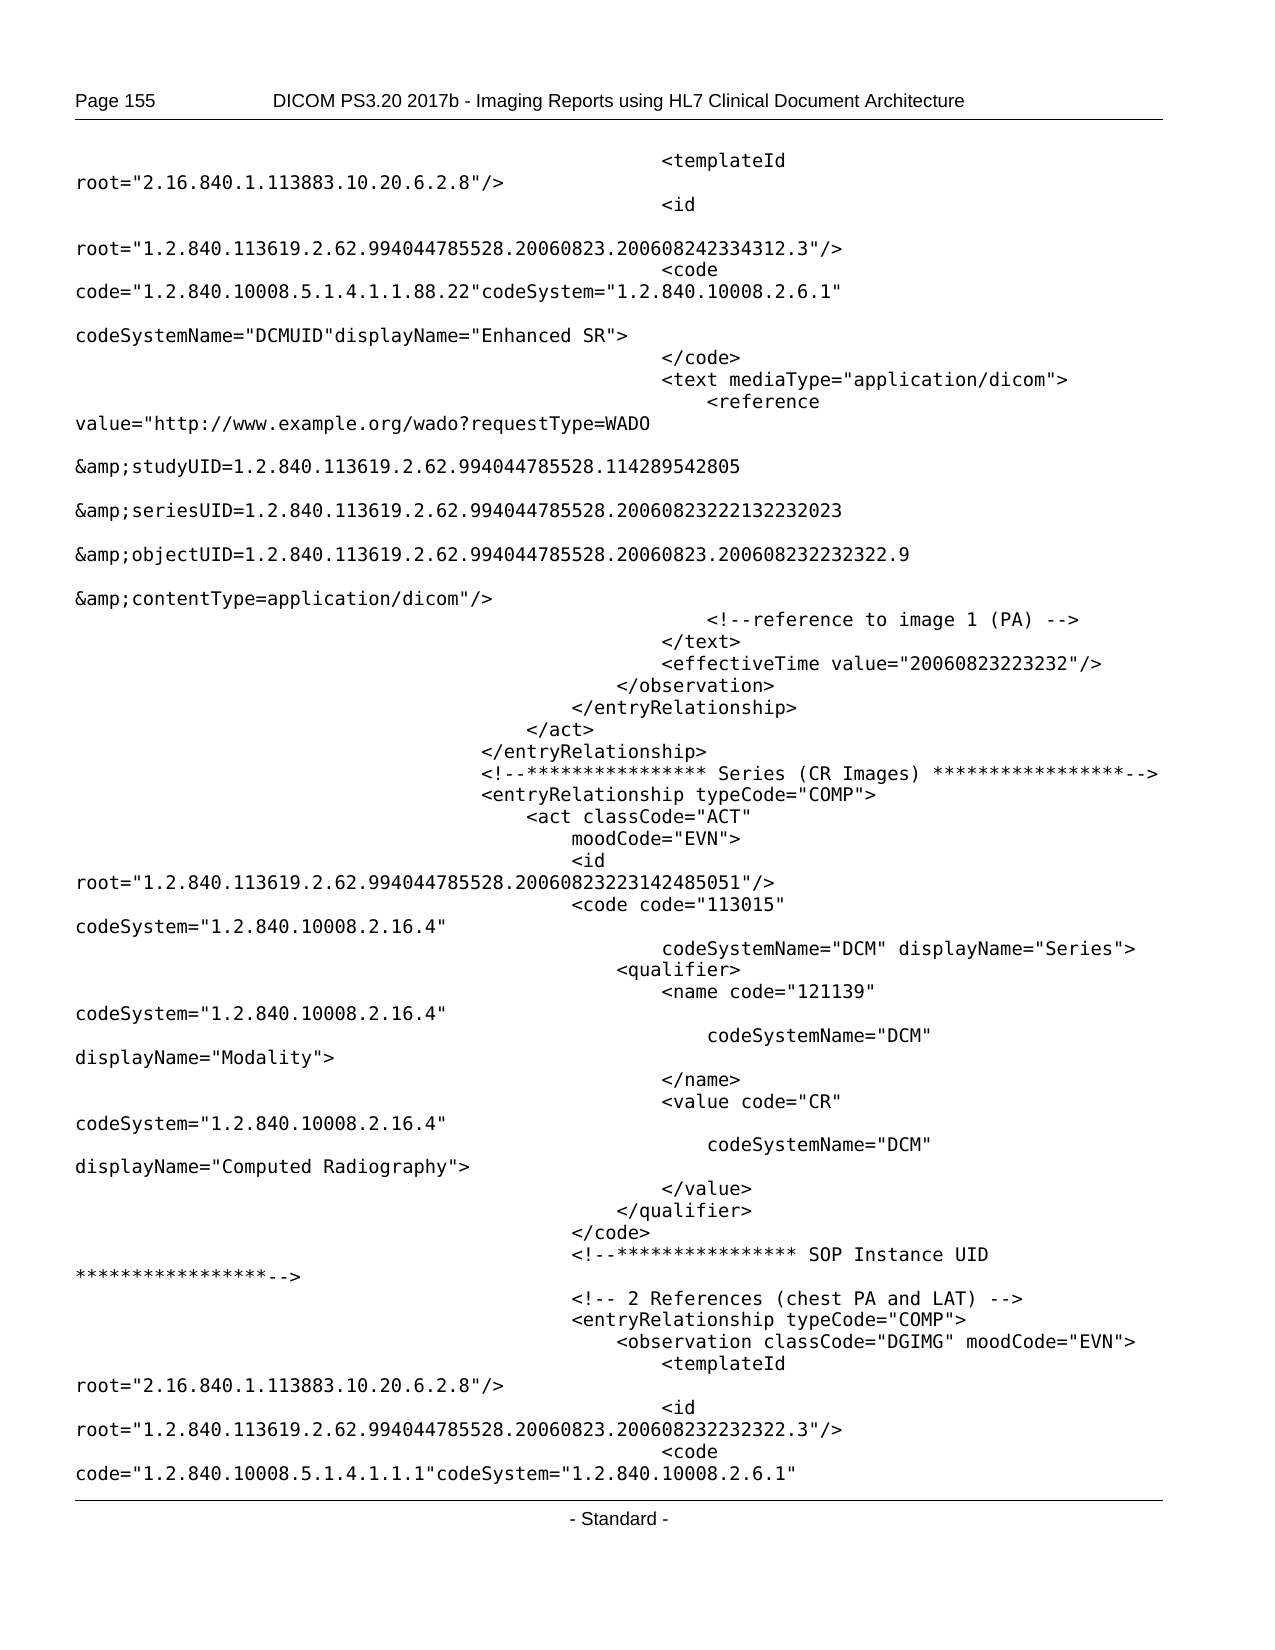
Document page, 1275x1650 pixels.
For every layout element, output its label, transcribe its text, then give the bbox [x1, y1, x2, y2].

text <templateId root="2.16.840.1.113883.10.20.6.2.8"/> <id root="1.2.840.113619.2.62.994044785528.20060823.200608242334312.3"/> <code code="1.2.840.10008.5.1.4.1.1.88.22"codeSystem="1.2.840.10008.2.6.1" codeSystemName="DCMUID"displayName="Enhanced SR"> </code> <text mediaType="application/dicom"> <reference value="http://www.example.org/wado?requestType=WADO &amp;studyUID=1.2.840.113619.2.62.994044785528.114289542805 &amp;seriesUID=1.2.840.113619.2.62.994044785528.20060823222132232023 &amp;objectUID=1.2.840.113619.2.62.994044785528.20060823.200608232232322.9 &amp;contentType=application/dicom"/> <!--reference to image 1 (PA) --> </text> <effectiveTime value="20060823223232"/> </observation> </entryRelationship> </act> </entryRelationship> <!--**************** Series (CR Images) *****************--> <entryRelationship typeCode="COMP"> <act classCode="ACT" moodCode="EVN"> <id root="1.2.840.113619.2.62.994044785528.20060823223142485051"/> <code code="113015" codeSystem="1.2.840.10008.2.16.4" codeSystemName="DCM" displayName="Series"> <qualifier> <name code="121139" codeSystem="1.2.840.10008.2.16.4" codeSystemName="DCM" displayName="Modality"> </name> <value code="CR" codeSystem="1.2.840.10008.2.16.4" codeSystemName="DCM" displayName="Computed Radiography"> </value> </qualifier> </code> <!--**************** SOP Instance UID *****************--> <!-- 2 References (chest PA and LAT) --> <entryRelationship typeCode="COMP"> <observation classCode="DGIMG" moodCode="EVN"> <templateId root="2.16.840.1.113883.10.20.6.2.8"/> <id root="1.2.840.113619.2.62.994044785528.20060823.200608232232322.3"/> <code code="1.2.840.10008.5.1.4.1.1.1"codeSystem="1.2.840.10008.2.6.1" [75, 150, 1162, 1484]
